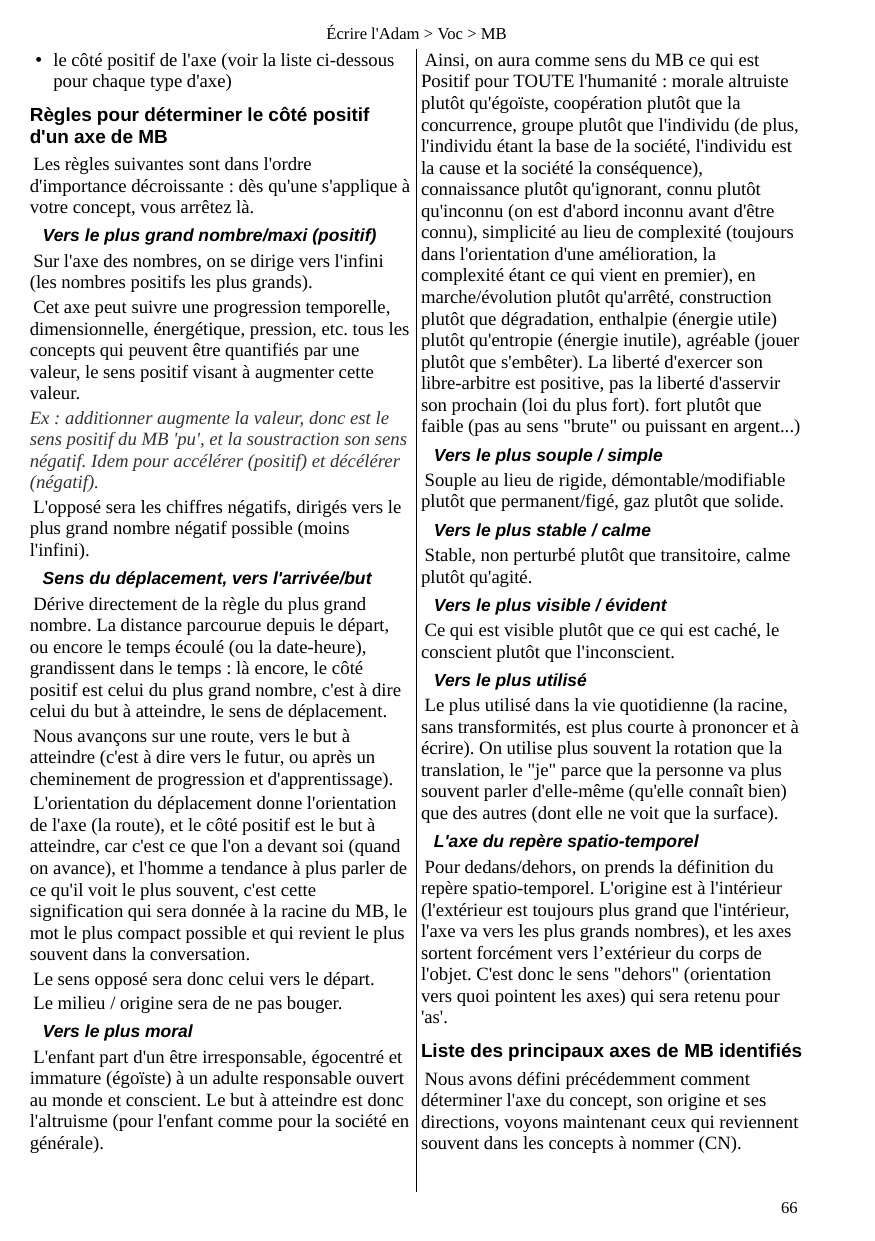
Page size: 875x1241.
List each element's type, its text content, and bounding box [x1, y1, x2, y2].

subtitle Vers le plus stable / calme [434, 519, 803, 540]
text L'enfant part d'un être irresponsable, égocentré et immature (égoïste) à un adulte responsable ouvert au monde et conscient. Le but à atteindre est donc l'altruisme (pour l'enfant comme pour la société en générale). [29, 1046, 412, 1153]
text Ainsi, on aura comme sens du MB ce qui est Positif pour TOUTE l'humanité : morale altruiste plutôt qu'égoïste, coopération plutôt que la concurrence, groupe plutôt que l'individu (de plus, l'individu étant la base de la société, l'individu est la cause et la société la conséquence), connaissance plutôt qu'ignorant, connu plutôt qu'inconnu (on est d'abord inconnu avant d'être connu), simplicité au lieu de complexité (toujours dans l'orientation d'une amélioration, la complexité étant ce qui vient en premier), en marche/évolution plutôt qu'arrêté, construction plutôt que dégradation, enthalpie (énergie utile) plutôt qu'entropie (énergie inutile), agréable (jouer plutôt que s'embêter). La liberté d'exercer son libre-arbitre est positive, pas la liberté d'asservir son prochain (loi du plus fort). fort plutôt que faible (pas au sens "brute" ou puissant en argent...) [421, 49, 803, 437]
text Nous avons défini précédemment comment déterminer l'axe du concept, son origine et ses directions, voyons maintenant ceux qui reviennent souvent dans les concepts à nommer (CN). [421, 1067, 803, 1154]
text L'orientation du déplacement donne l'orientation de l'axe (la route), et le côté positif est le but à atteindre, car c'est ce que l'on a devant soi (quand on avance), et l'homme a tendance à plus parler de ce qu'il voit le plus souvent, c'est cette signification qui sera donnée à la racine du MB, le mot le plus compact possible et qui revient le plus souvent dans la conversation. [29, 792, 412, 965]
text Pour dedans/dehors, on prends la définition du repère spatio-temporel. L'origine est à l'intérieur (l'extérieur est toujours plus grand que l'intérieur, l'axe va vers les plus grands nombres), et les axes sortent forcément vers l’extérieur du corps de l'objet. C'est donc le sens "dehors" (orientation vers quoi pointent les axes) qui sera retenu pour 'as'. [421, 856, 803, 1028]
subtitle Vers le plus visible / évident [434, 595, 803, 615]
subtitle Vers le plus utilisé [434, 670, 803, 690]
text Le sens opposé sera donc celui vers le départ. [29, 968, 412, 989]
subtitle Vers le plus souple / simple [434, 444, 803, 465]
subtitle Vers le plus grand nombre/maxi (positif) [42, 225, 412, 246]
subtitle Liste des principaux axes de MB identifiés [421, 1040, 803, 1062]
text Le milieu / origine sera de ne pas bouger. [29, 992, 412, 1014]
text Les règles suivantes sont dans l'ordre d'importance décroissante : dès qu'une s'applique à votre concept, vous arrêtez là. [29, 153, 412, 218]
text Ex : additionner augmente la valeur, donc est le sens positif du MB 'pu', et la soustraction son sens négatif. Idem pour accélérer (positif) et décélérer (négatif). [29, 407, 412, 493]
text Nous avançons sur une route, vers le but à atteindre (c'est à dire vers le futur, ou après un cheminement de progression et d'apprentissage). [29, 725, 412, 789]
list le côté positif de l'axe (voir la liste ci-dessous pour chaque type d'axe) [35, 49, 412, 92]
text Stable, non perturbé plutôt que transitoire, calme plutôt qu'agité. [421, 544, 803, 587]
text L'opposé sera les chiffres négatifs, dirigés vers le plus grand nombre négatif possible (moins l'infini). [29, 496, 412, 560]
text Sur l'axe des nombres, on se dirige vers l'infini (les nombres positifs les plus grands). [29, 250, 412, 293]
subtitle Sens du déplacement, vers l'arrivée/but [42, 568, 412, 588]
subtitle Règles pour déterminer le côté positif d'un axe de MB [29, 104, 412, 147]
text Cet axe peut suivre une progression temporelle, dimensionnelle, énergétique, pression, etc. tous les concepts qui peuvent être quantifiés par une valeur, le sens positif visant à augmenter cette valeur. [29, 296, 412, 404]
text Ce qui est visible plutôt que ce qui est caché, le conscient plutôt que l'inconscient. [421, 619, 803, 662]
subtitle L'axe du repère spatio-temporel [434, 831, 803, 851]
text Le plus utilisé dans la vie quotidienne (la racine, sans transformités, est plus courte à prononcer et à écrire). On utilise plus souvent la rotation que la translation, le "je" parce que la personne va plus souvent parler d'elle-même (qu'elle connaît bien) que des autres (dont elle ne voit que la surface). [421, 694, 803, 823]
text Dérive directement de la règle du plus grand nombre. La distance parcourue depuis le départ, ou encore le temps écoulé (ou la date-heure), grandissent dans le temps : là encore, le côté positif est celui du plus grand nombre, c'est à dire celui du but à atteindre, le sens de déplacement. [29, 592, 412, 722]
text Souple au lieu de rigide, démontable/modifiable plutôt que permanent/figé, gaz plutôt que solide. [421, 469, 803, 512]
subtitle Vers le plus moral [42, 1021, 412, 1042]
